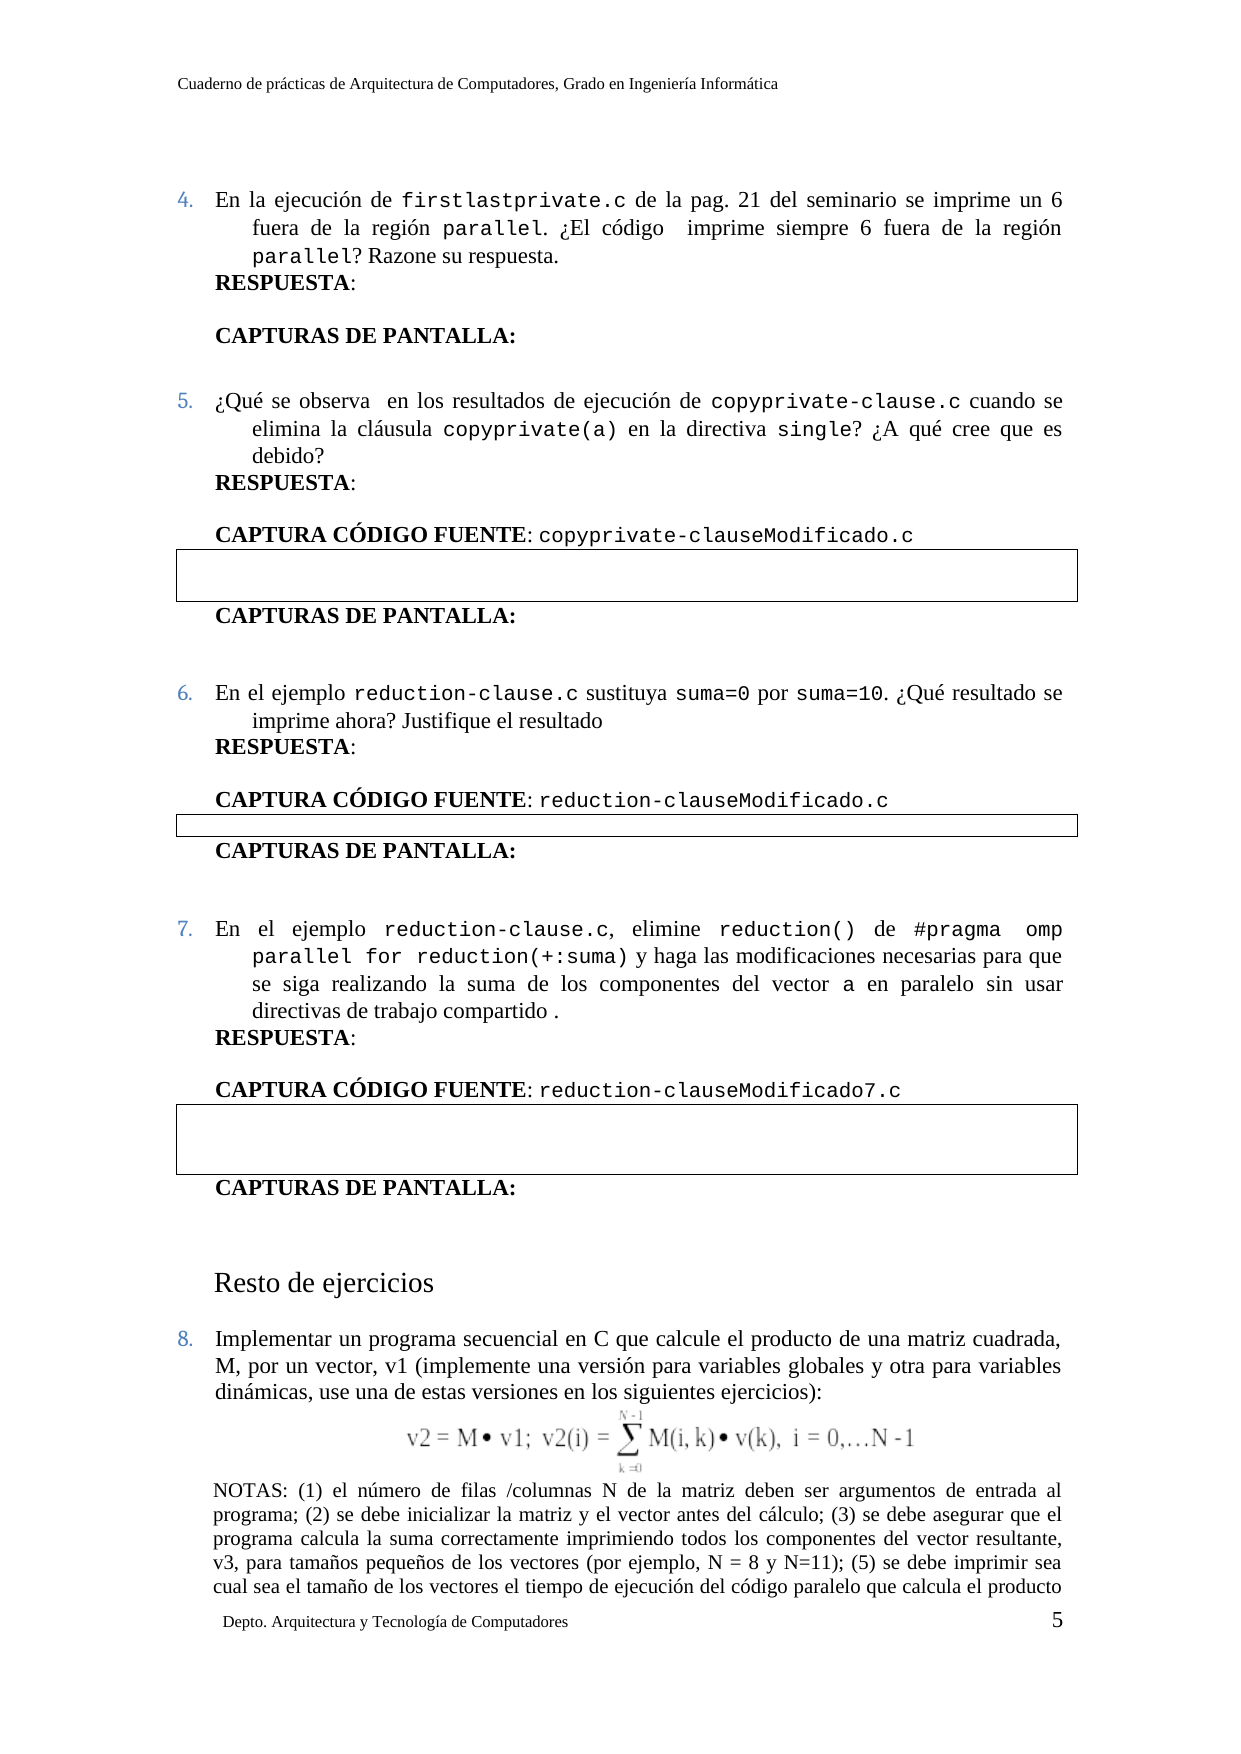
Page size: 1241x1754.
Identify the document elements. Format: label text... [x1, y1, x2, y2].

subtitle Resto de ejercicios [177, 1265, 1063, 1298]
text RESPUESTA: [215, 1024, 1063, 1050]
list Implementar un programa secuencial en C que calcule el producto de una matriz cuadrada, M, por un vector, v1 (implemente una versión para variables globales y otra para variables dinámicas, use una de estas versiones en los siguientes ejercicios): [177, 1325, 1063, 1405]
text CAPTURA CÓDIGO FUENTE: reduction-clauseModificado.c [215, 786, 1063, 814]
list ¿Qué se observa en los resultados de ejecución de copyprivate-clause.c cuando se elimina la cláusula copyprivate(a) en la directiva single? ¿A qué cree que es debido? [177, 387, 1063, 469]
table_header [177, 1105, 1077, 1173]
text CAPTURA CÓDIGO FUENTE: copyprivate-clauseModificado.c [215, 522, 1063, 549]
list En el ejemplo reduction-clause.c, elimine reduction() de #pragma omp parallel for reduction(+:suma) y haga las modificaciones necesarias para que se siga realizando la suma de los componentes del vector a en paralelo sin usar directivas de trabajo compartido . [177, 915, 1063, 1024]
list En la ejecución de firstlastprivate.c de la pag. 21 del seminario se imprime un 6 fuera de la región parallel. ¿El código imprime siempre 6 fuera de la región parallel? Razone su respuesta. [177, 187, 1063, 269]
table_header [177, 815, 1077, 836]
text CAPTURAS DE PANTALLA: [215, 602, 1063, 628]
text RESPUESTA: [215, 469, 1063, 495]
text CAPTURAS DE PANTALLA: [215, 1175, 1063, 1201]
text RESPUESTA: [215, 269, 1063, 296]
text NOTAS: (1) el número de filas /columnas N de la matriz deben ser argumentos de entrada al programa; (2) se debe inicializar la matriz y el vector antes del cálculo; (3) se debe asegurar que el programa calcula la suma correctamente imprimiendo todos los componentes del vector resultante, v3, para tamaños pequeños de los vectores (por ejemplo, N = 8 y N=11); (5) se debe imprimir sea cual sea el tamaño de los vectores el tiempo de ejecución del código paralelo que calcula el producto [213, 1477, 1063, 1598]
text CAPTURAS DE PANTALLA: [215, 837, 1063, 863]
text RESPUESTA: [215, 733, 1063, 760]
list En el ejemplo reduction-clause.c sustituya suma=0 por suma=10. ¿Qué resultado se imprime ahora? Justifique el resultado [177, 679, 1063, 733]
table_header [177, 550, 1077, 601]
text CAPTURA CÓDIGO FUENTE: reduction-clauseModificado7.c [215, 1077, 1063, 1104]
text CAPTURAS DE PANTALLA: [215, 322, 1063, 348]
